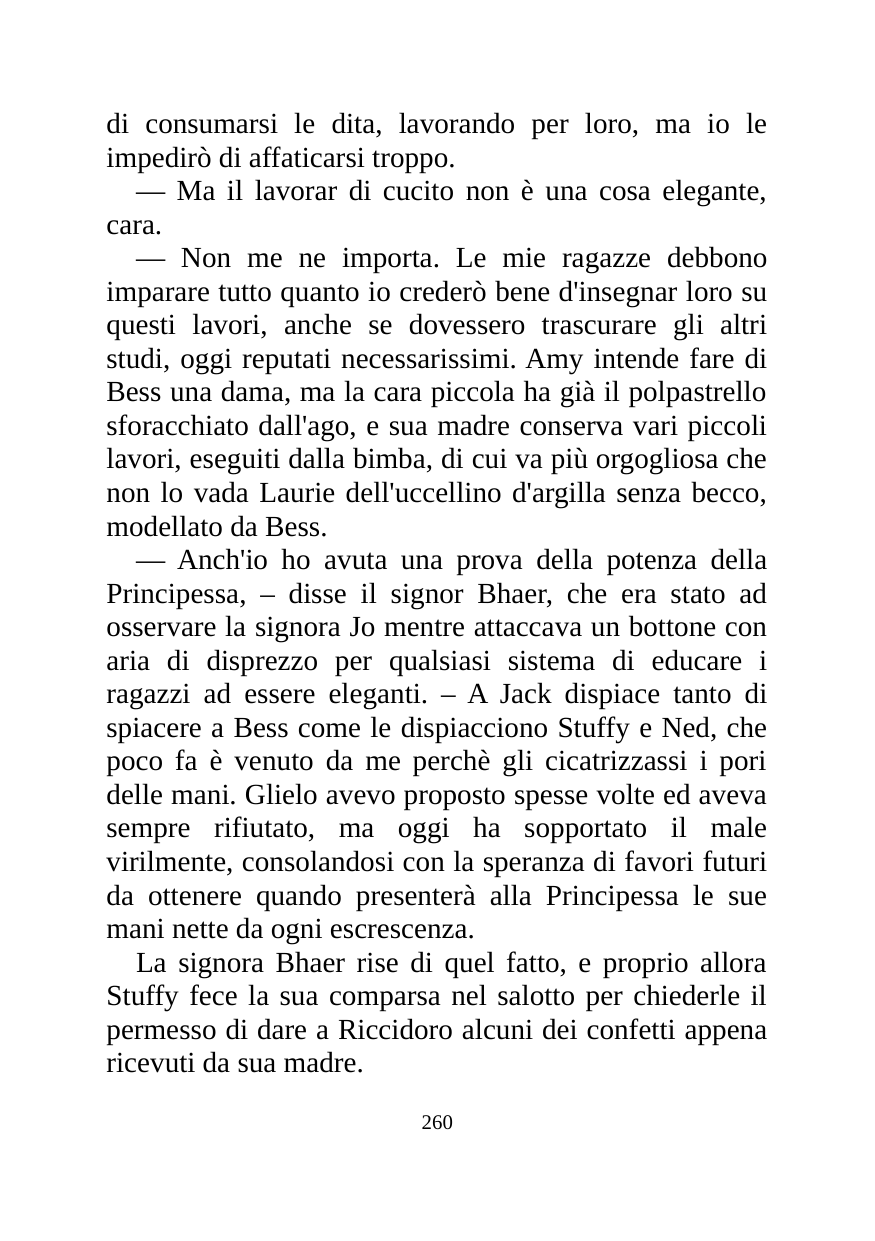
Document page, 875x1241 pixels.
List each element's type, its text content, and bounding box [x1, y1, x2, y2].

text — Non me ne importa. Le mie ragazze debbono imparare tutto quanto io crederò bene d'insegnar loro su questi lavori, anche se dovessero trascurare gli altri studi, oggi reputati necessarissimi. Amy intende fare di Bess una dama, ma la cara piccola ha già il polpastrello sforacchiato dall'ago, e sua madre conserva vari piccoli lavori, eseguiti dalla bimba, di cui va più orgogliosa che non lo vada Laurie dell'uccellino d'argilla senza becco, modellato da Bess. [106, 240, 768, 542]
text — Ma il lavorar di cucito non è una cosa elegante, cara. [106, 173, 768, 240]
text di consumarsi le dita, lavorando per loro, ma io le impedirò di affaticarsi troppo. [106, 106, 768, 173]
text La signora Bhaer rise di quel fatto, e proprio allora Stuffy fece la sua comparsa nel salotto per chiederle il permesso di dare a Riccidoro alcuni dei confetti appena ricevuti da sua madre. [106, 945, 768, 1079]
text — Anch'io ho avuta una prova della potenza della Principessa, – disse il signor Bhaer, che era stato ad osservare la signora Jo mentre attaccava un bottone con aria di disprezzo per qualsiasi sistema di educare i ragazzi ad essere eleganti. – A Jack dispiace tanto di spiacere a Bess come le dispiacciono Stuffy e Ned, che poco fa è venuto da me perchè gli cicatrizzassi i pori delle mani. Glielo avevo proposto spesse volte ed aveva sempre rifiutato, ma oggi ha sopportato il male virilmente, consolandosi con la speranza di favori futuri da ottenere quando presenterà alla Principessa le sue mani nette da ogni escrescenza. [106, 542, 768, 945]
